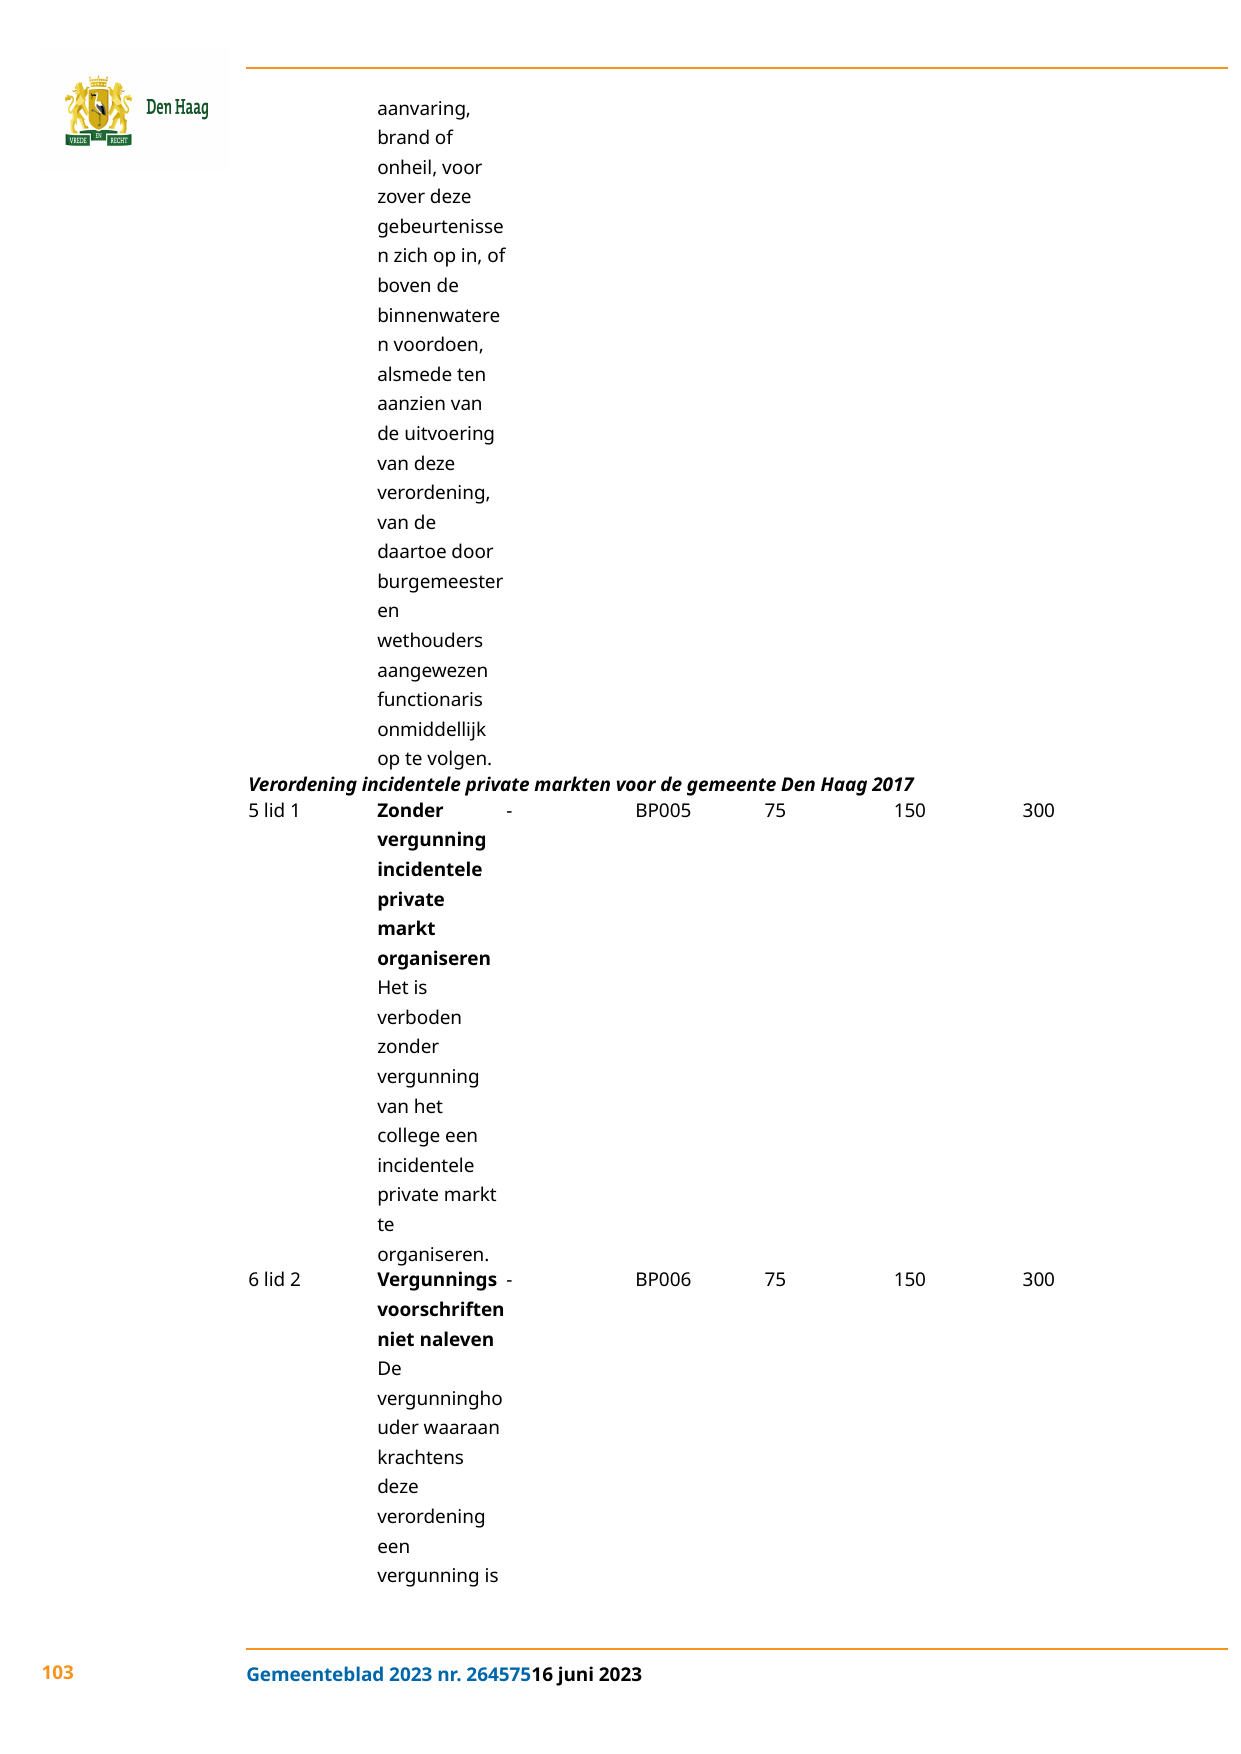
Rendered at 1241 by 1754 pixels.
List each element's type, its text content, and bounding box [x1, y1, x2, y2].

table_cell - [506, 1267, 635, 1588]
table_cell 300 [1023, 1267, 1152, 1588]
table_cell BP005 [635, 797, 764, 1267]
table_cell 6 lid 2 [248, 1267, 377, 1588]
table_cell 5 lid 1 [248, 797, 377, 1267]
table_cell 300 [1023, 797, 1152, 1267]
table_cell Zonder vergunning incidentele private markt organiseren Het is verboden zonder vergunning van het college een incidentele private markt te organiseren. [377, 797, 506, 1267]
table_cell Vergunningsvoorschriften niet naleven De vergunninghouder waaraan krachtens deze verordening een vergunning is [377, 1267, 506, 1588]
table_cell BP006 [635, 1267, 764, 1588]
table_cell [764, 95, 893, 771]
table_cell - [506, 797, 635, 1267]
picture [41, 47, 231, 172]
table_cell 150 [894, 797, 1022, 1267]
table_cell [248, 95, 377, 771]
table_cell - [506, 95, 635, 771]
table_cell aanvaring, brand of onheil, voor zover deze gebeurtenissen zich op in, of boven de binnenwateren voordoen, alsmede ten aanzien van de uitvoering van deze verordening, van de daartoe door burgemeester en wethouders aangewezen functionaris onmiddellijk op te volgen. [377, 95, 506, 771]
table_cell [894, 95, 1022, 771]
table_cell 75 [764, 797, 893, 1267]
table_cell [1023, 95, 1152, 771]
table_cell 150 [894, 1267, 1022, 1588]
table_cell Verordening incidentele private markten voor de gemeente Den Haag 2017 [248, 771, 1152, 797]
table_cell 75 [764, 1267, 893, 1588]
table_cell [635, 95, 764, 771]
